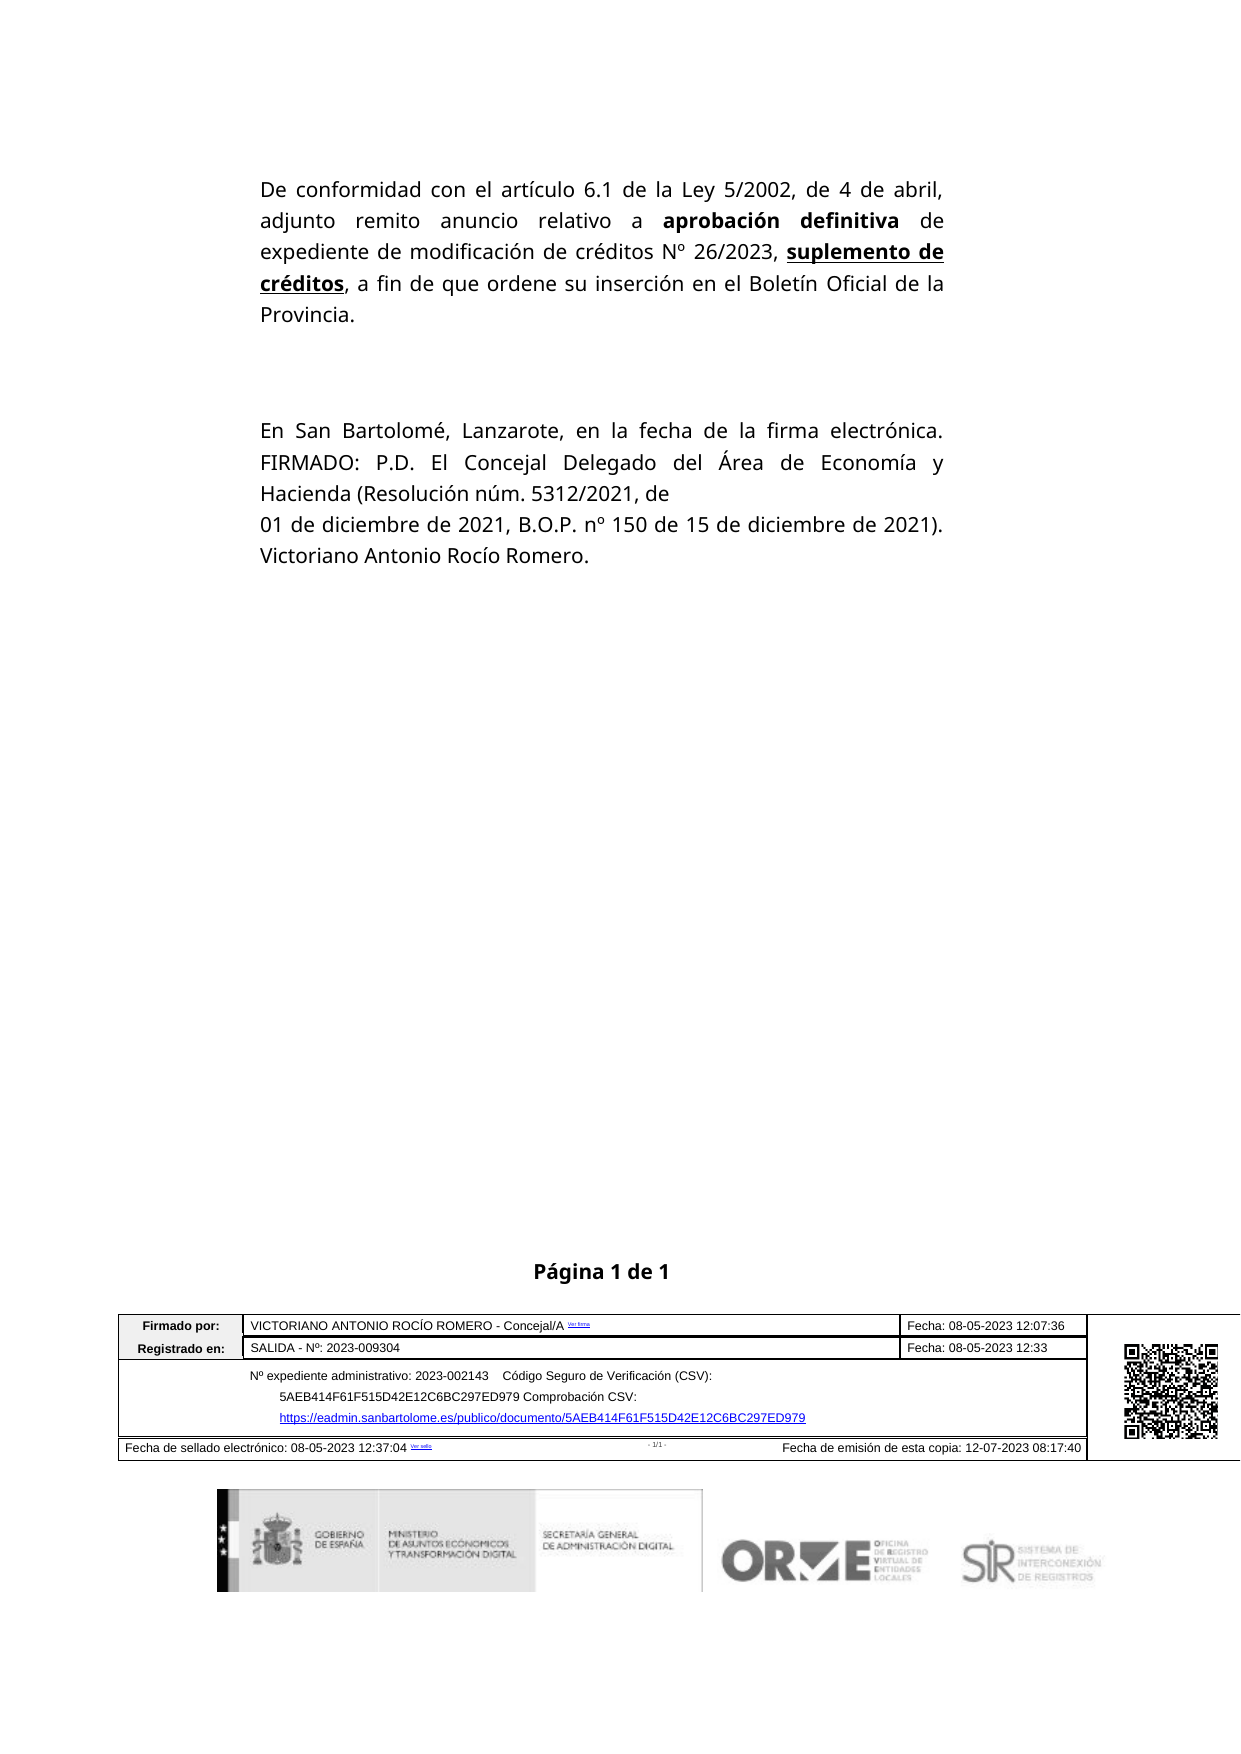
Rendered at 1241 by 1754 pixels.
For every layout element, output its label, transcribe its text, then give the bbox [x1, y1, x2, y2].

table_header Firmado por: [119, 1315, 242, 1333]
table_header Fecha: 08-05-2023 12:07:36 [901, 1315, 1086, 1335]
text Página 1 de 1 [118, 1257, 1085, 1285]
table_cell Fecha: 08-05-2023 12:33 [901, 1338, 1086, 1358]
table_cell Fecha de sellado electrónico: 08-05-2023 12:37:04 Ver sello - 1/1 - Fecha de emisión de esta copia: 12-07-2023 08:17:40 [119, 1439, 1086, 1460]
table_cell SALIDA - Nº: 2023-009304 [244, 1338, 899, 1358]
text En San Bartolomé, Lanzarote, en la fecha de la firma electrónica. FIRMADO: P.D. El Concejal Delegado del Área de Economía y Hacienda (Resolución núm. 5312/2021, de [260, 416, 944, 507]
table_cell Nº expediente administrativo: 2023-002143 Código Seguro de Verificación (CSV): 5AEB414F61F515D42E12C6BC297ED979 Comprobación CSV: https://eadmin.sanbartolome.es/publico/documento/5AEB414F61F515D42E12C6BC297ED979 [119, 1360, 1086, 1436]
table_header [1088, 1315, 1240, 1460]
table_cell Registrado en: [119, 1340, 242, 1356]
text De conformidad con el artículo 6.1 de la Ley 5/2002, de 4 de abril, adjunto remito anuncio relativo a aprobación definitiva de expediente de modificación de créditos Nº 26/2023, suplemento de créditos, a fin de que ordene su inserción en el Boletín Oficial de la Provincia. [260, 175, 944, 328]
table_header VICTORIANO ANTONIO ROCÍO ROMERO - Concejal/A Ver firma [244, 1315, 899, 1335]
text 01 de diciembre de 2021, B.O.P. nº 150 de 15 de diciembre de 2021). Victoriano Antonio Rocío Romero. [260, 510, 944, 570]
